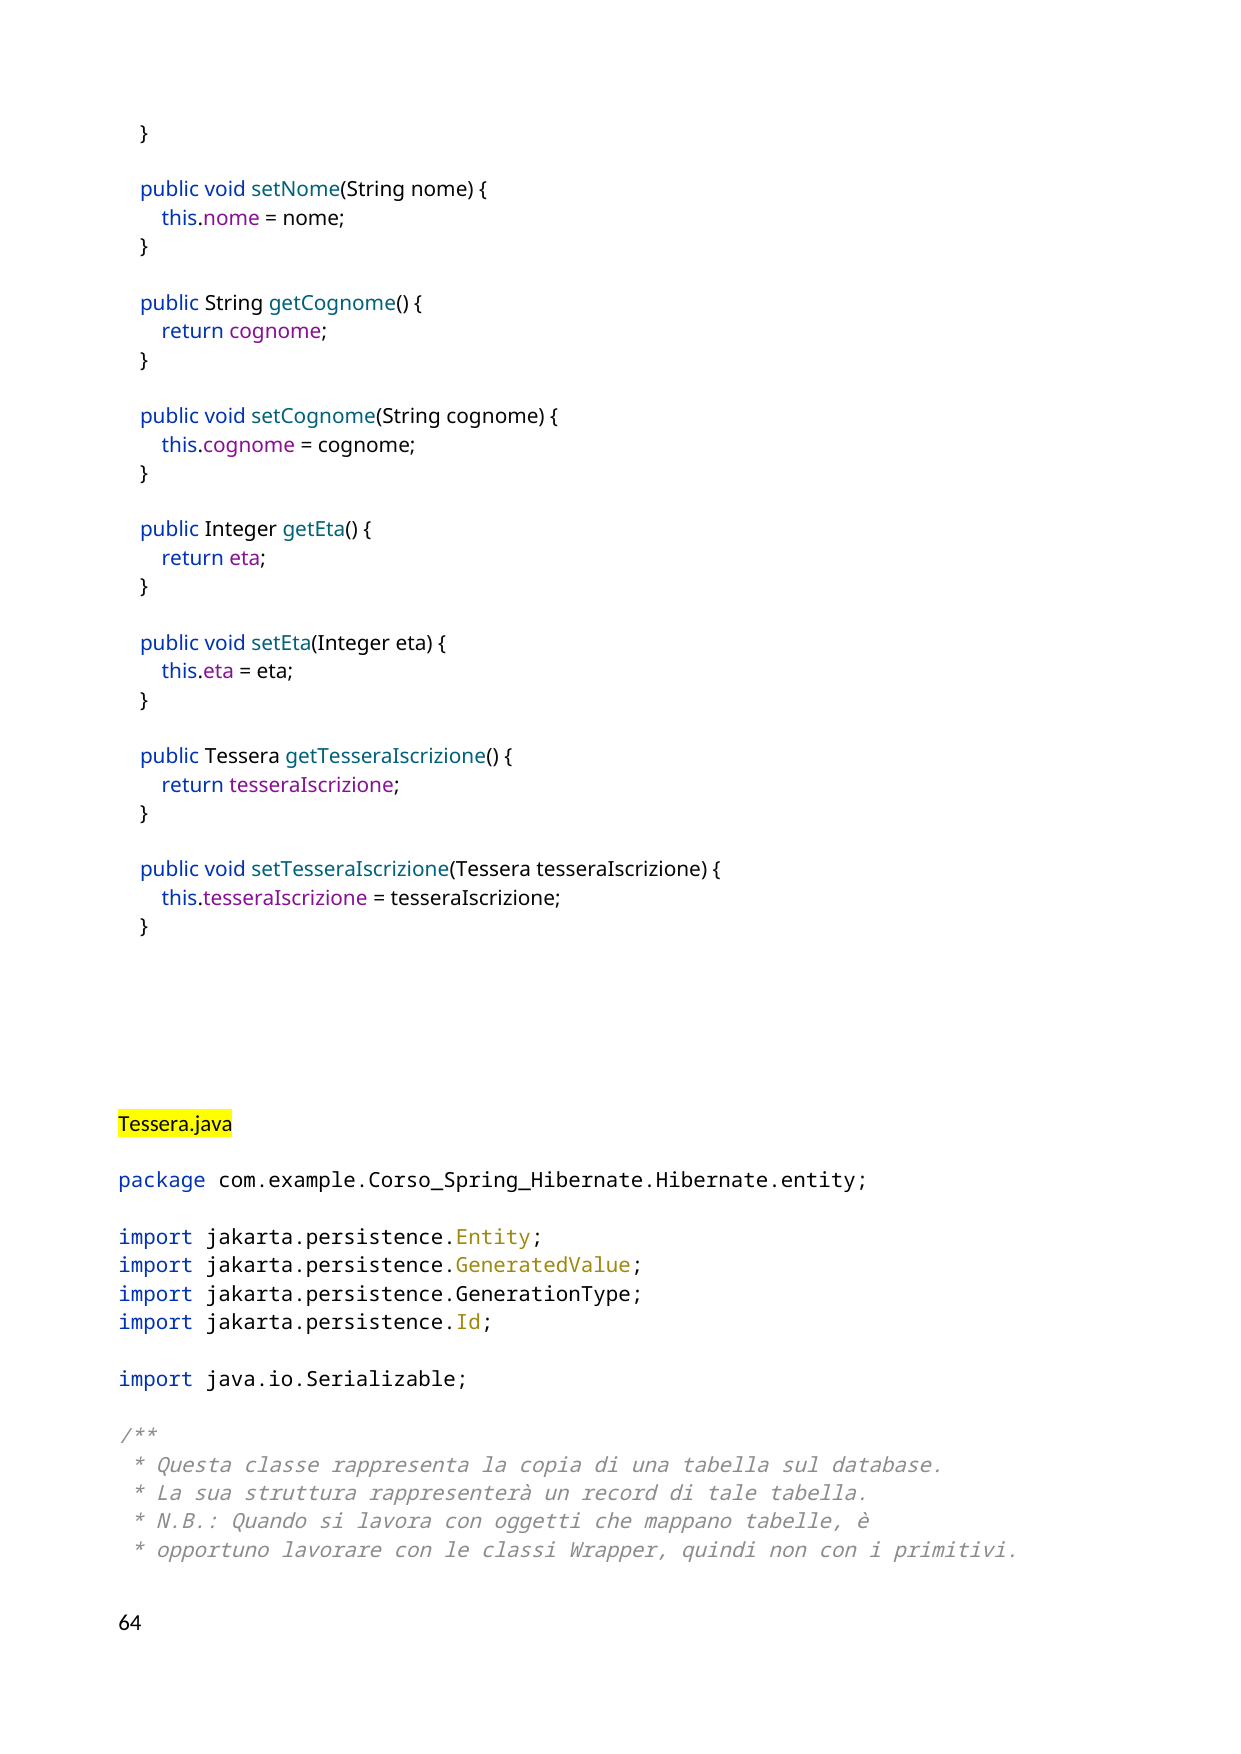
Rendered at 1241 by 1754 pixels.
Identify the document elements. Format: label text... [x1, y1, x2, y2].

text package com.example.Corso_Spring_Hibernate.Hibernate.entity; import jakarta.persistence.Entity; import jakarta.persistence.GeneratedValue; import jakarta.persistence.GenerationType; import jakarta.persistence.Id; import java.io.Serializable; /** * Questa classe rappresenta la copia di una tabella sul database. * La sua struttura rappresenterà un record di tale tabella. * N.B.: Quando si lavora con oggetti che mappano tabelle, è * opportuno lavorare con le classi Wrapper, quindi non con i primitivi. [118, 1165, 1122, 1563]
text } public void setNome(String nome) { this.nome = nome; } public String getCognome() { return cognome; } public void setCognome(String cognome) { this.cognome = cognome; } public Integer getEta() { return eta; } public void setEta(Integer eta) { this.eta = eta; } public Tessera getTesseraIscrizione() { return tesseraIscrizione; } public void setTesseraIscrizione(Tessera tesseraIscrizione) { this.tesseraIscrizione = tesseraIscrizione; } [118, 118, 1122, 996]
text Tessera.java [118, 1109, 1122, 1137]
